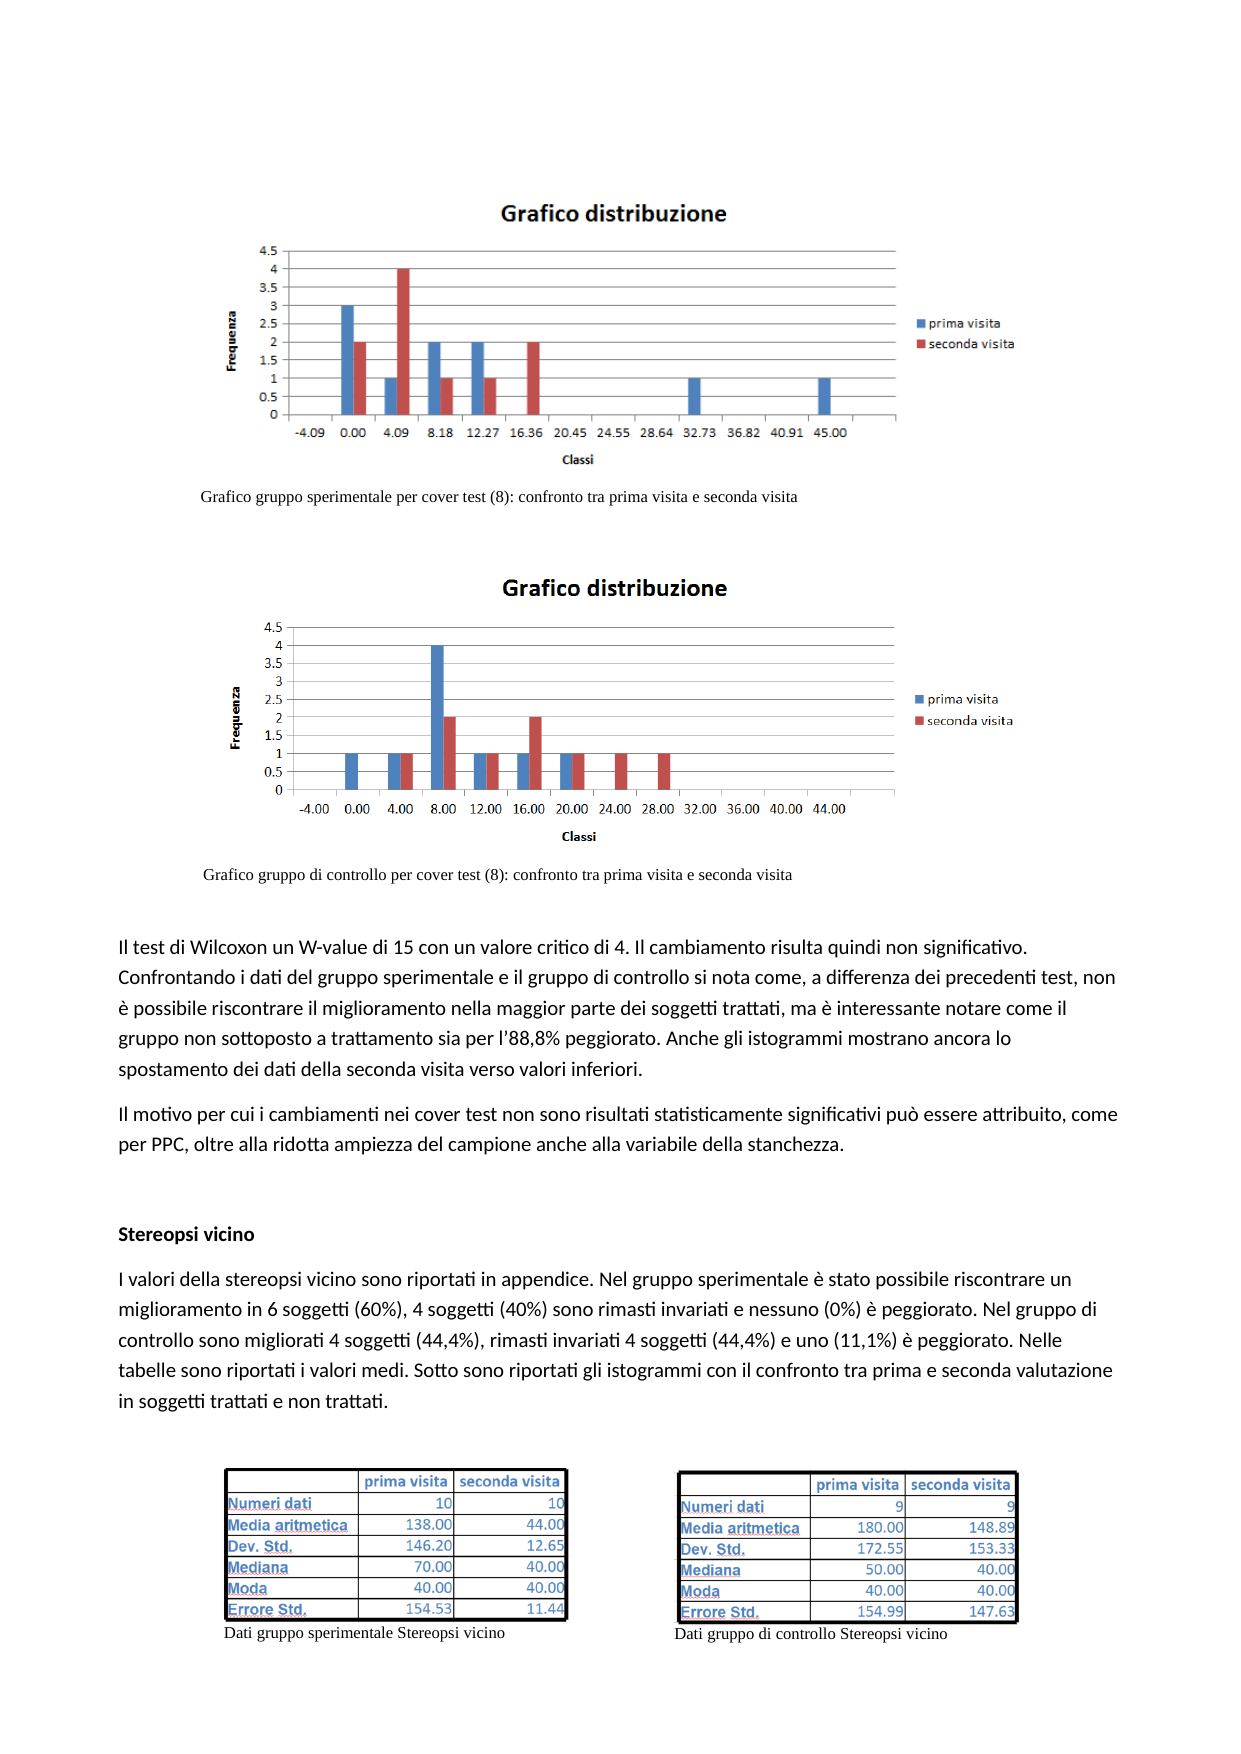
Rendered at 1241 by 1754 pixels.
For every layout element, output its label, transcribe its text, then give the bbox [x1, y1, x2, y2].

picture [202, 550, 1026, 865]
picture [223, 1468, 570, 1623]
text Grafico gruppo di controllo per cover test (8): confronto tra prima visita e seconda visita [203, 865, 1026, 884]
text Stereopsi vicino [118, 1221, 1122, 1247]
text Grafico gruppo sperimentale per cover test (8): confronto tra prima visita e seconda visita [200, 488, 1029, 506]
text Il test di Wilcoxon un W-value di 15 con un valore critico di 4. Il cambiamento risulta quindi non significativo. Confrontando i dati del gruppo sperimentale e il gruppo di controllo si nota come, a differenza dei precedenti test, non è possibile riscontrare il miglioramento nella maggior parte dei soggetti trattati, ma è interessante notare come il gruppo non sottoposto a trattamento sia per l’88,8% peggiorato. Anche gli istogrammi mostrano ancora lo spostamento dei dati della seconda visita verso valori inferiori. [118, 934, 1122, 1081]
text Dati gruppo di controllo Stereopsi vicino [674, 1625, 1019, 1643]
text Il motivo per cui i cambiamenti nei cover test non sono risultati statisticamente significativi può essere attribuito, come per PPC, oltre alla ridotta ampiezza del campione anche alla variabile della stanchezza. [118, 1101, 1122, 1157]
picture [200, 177, 1029, 488]
text I valori della stereopsi vicino sono riportati in appendice. Nel gruppo sperimentale è stato possibile riscontrare un miglioramento in 6 soggetti (60%), 4 soggetti (40%) sono rimasti invariati e nessuno (0%) è peggiorato. Nel gruppo di controllo sono migliorati 4 soggetti (44,4%), rimasti invariati 4 soggetti (44,4%) e uno (11,1%) è peggiorato. Nelle tabelle sono riportati i valori medi. Sotto sono riportati gli istogrammi con il confronto tra prima e seconda valutazione in soggetti trattati e non trattati. [118, 1266, 1122, 1413]
text Dati gruppo sperimentale Stereopsi vicino [224, 1623, 569, 1642]
picture [674, 1469, 1020, 1625]
